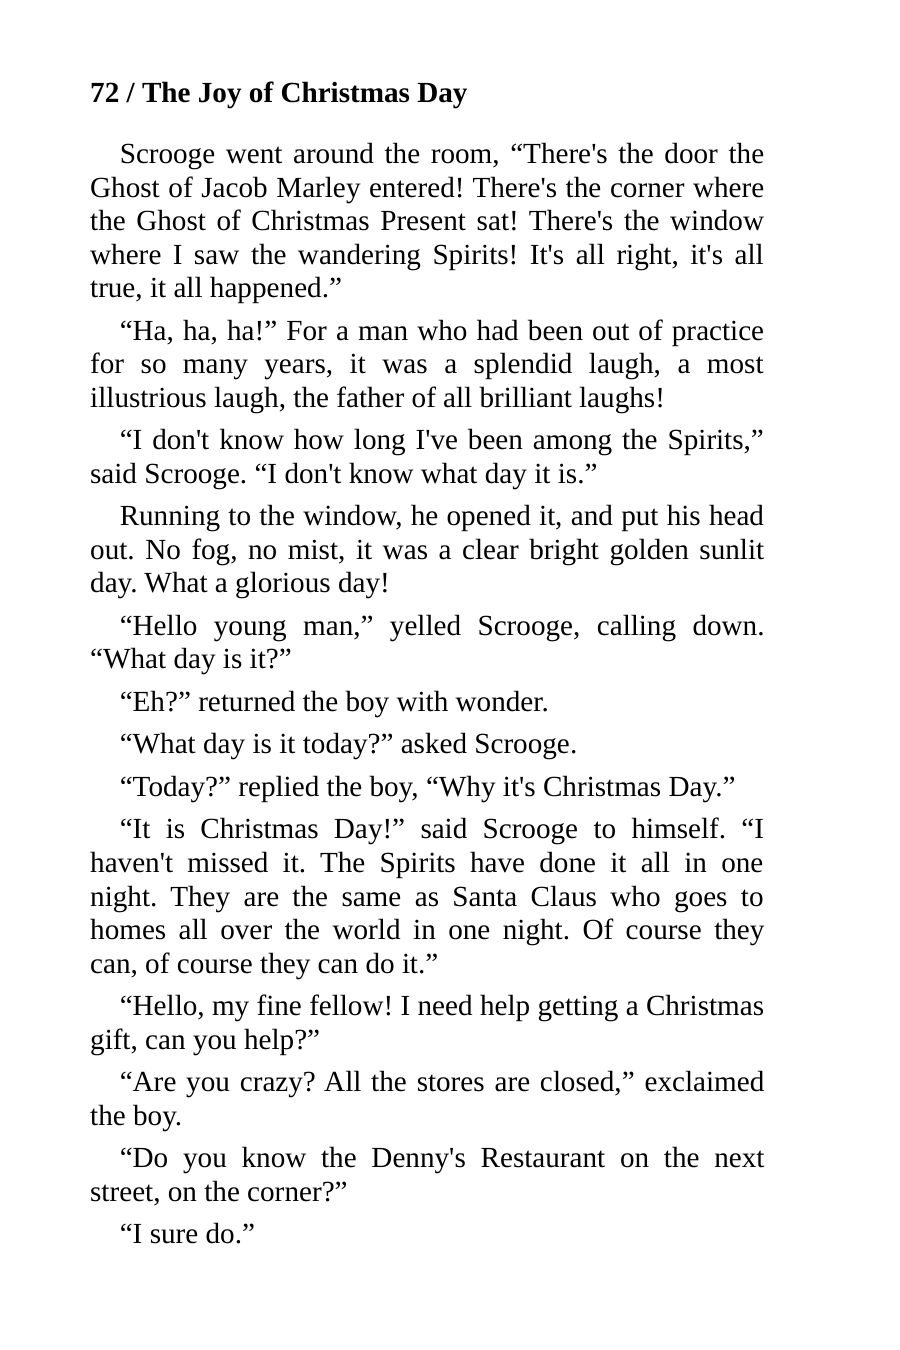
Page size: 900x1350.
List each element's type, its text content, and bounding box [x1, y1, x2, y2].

text “Are you crazy? All the stores are closed,” exclaimed the boy. [90, 1064, 765, 1131]
text “Today?” replied the boy, “Why it's Christmas Day.” [90, 769, 765, 803]
text “Do you know the Denny's Restaurant on the next street, on the corner?” [90, 1140, 765, 1207]
text Scrooge went around the room, “There's the door the Ghost of Jacob Marley entered! There's the corner where the Ghost of Christmas Present sat! There's the window where I saw the wandering Spirits! It's all right, it's all true, it all happened.” [90, 136, 765, 304]
text “Hello, my fine fellow! I need help getting a Christmas gift, can you help?” [90, 988, 765, 1055]
text “Ha, ha, ha!” For a man who had been out of practice for so many years, it was a splendid laugh, a most illustrious laugh, the father of all brilliant laughs! [90, 313, 765, 413]
text “Hello young man,” yelled Scrooge, calling down. “What day is it?” [90, 608, 765, 675]
text Running to the window, he opened it, and put his head out. No fog, no mist, it was a clear bright golden sunlit day. What a glorious day! [90, 498, 765, 599]
text “I don't know how long I've been among the Spirits,” said Scrooge. “I don't know what day it is.” [90, 422, 765, 489]
text “I sure do.” [90, 1216, 765, 1250]
text “It is Christmas Day!” said Scrooge to himself. “I haven't missed it. The Spirits have done it all in one night. They are the same as Santa Claus who goes to homes all over the world in one night. Of course they can, of course they can do it.” [90, 812, 765, 979]
text “Eh?” returned the boy with wonder. [90, 684, 765, 718]
text “What day is it today?” asked Scrooge. [90, 727, 765, 760]
